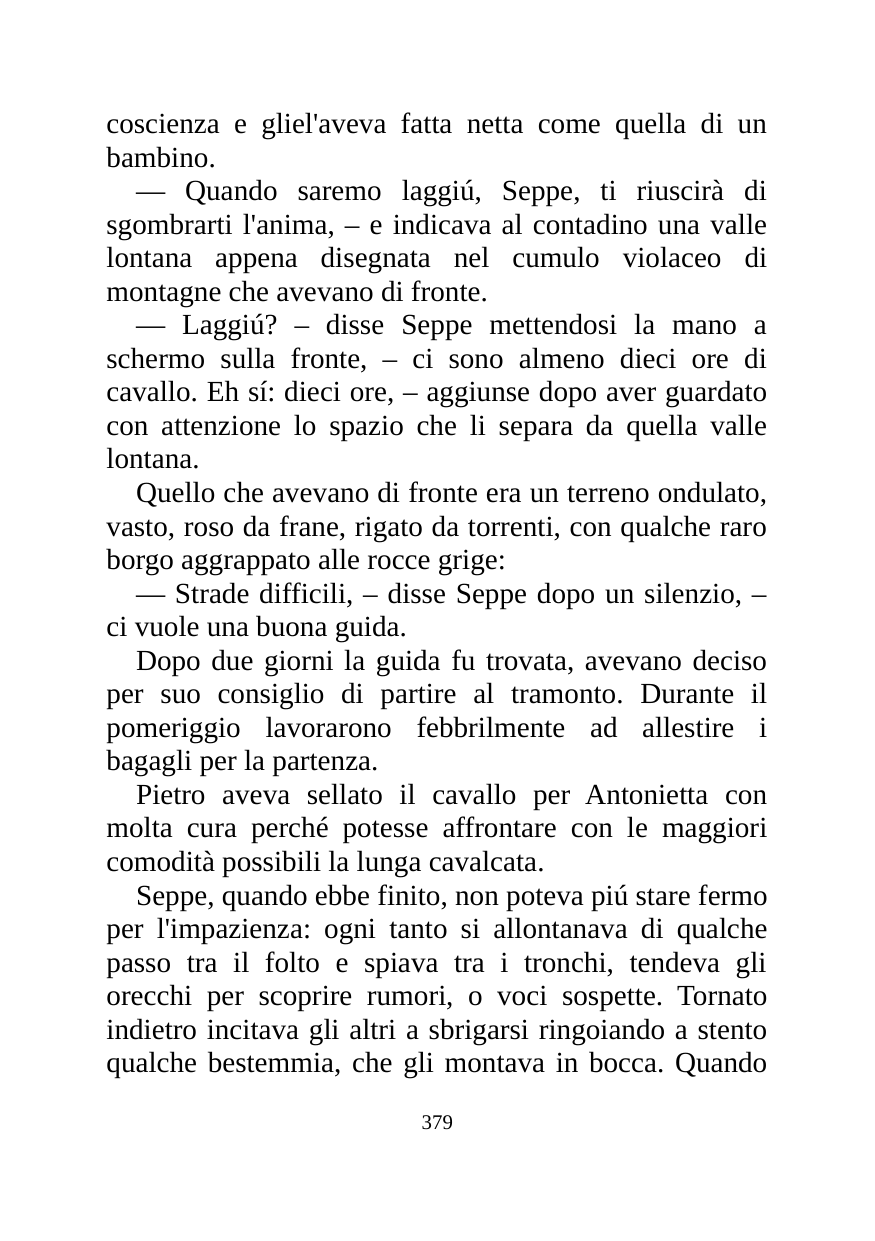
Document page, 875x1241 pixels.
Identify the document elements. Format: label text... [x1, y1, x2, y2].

text Pietro aveva sellato il cavallo per Antonietta con molta cura perché potesse affrontare con le maggiori comodità possibili la lunga cavalcata. [106, 777, 768, 878]
text Quello che avevano di fronte era un terreno ondulato, vasto, roso da frane, rigato da torrenti, con qualche raro borgo aggrappato alle rocce grige: [106, 475, 768, 576]
text Seppe, quando ebbe finito, non poteva piú stare fermo per l'impazienza: ogni tanto si allontanava di qualche passo tra il folto e spiava tra i tronchi, tendeva gli orecchi per scoprire rumori, o voci sospette. Tornato indietro incitava gli altri a sbrigarsi ringoiando a stento qualche bestemmia, che gli montava in bocca. Quando [106, 878, 768, 1079]
text — Strade difficili, – disse Seppe dopo un silenzio, – ci vuole una buona guida. [106, 576, 768, 643]
text — Laggiú? – disse Seppe mettendosi la mano a schermo sulla fronte, – ci sono almeno dieci ore di cavallo. Eh sí: dieci ore, – aggiunse dopo aver guardato con attenzione lo spazio che li separa da quella valle lontana. [106, 307, 768, 475]
text Dopo due giorni la guida fu trovata, avevano deciso per suo consiglio di partire al tramonto. Durante il pomeriggio lavorarono febbrilmente ad allestire i bagagli per la partenza. [106, 643, 768, 777]
text — Quando saremo laggiú, Seppe, ti riuscirà di sgombrarti l'anima, – e indicava al contadino una valle lontana appena disegnata nel cumulo violaceo di montagne che avevano di fronte. [106, 173, 768, 307]
text coscienza e gliel'aveva fatta netta come quella di un bambino. [106, 106, 768, 173]
